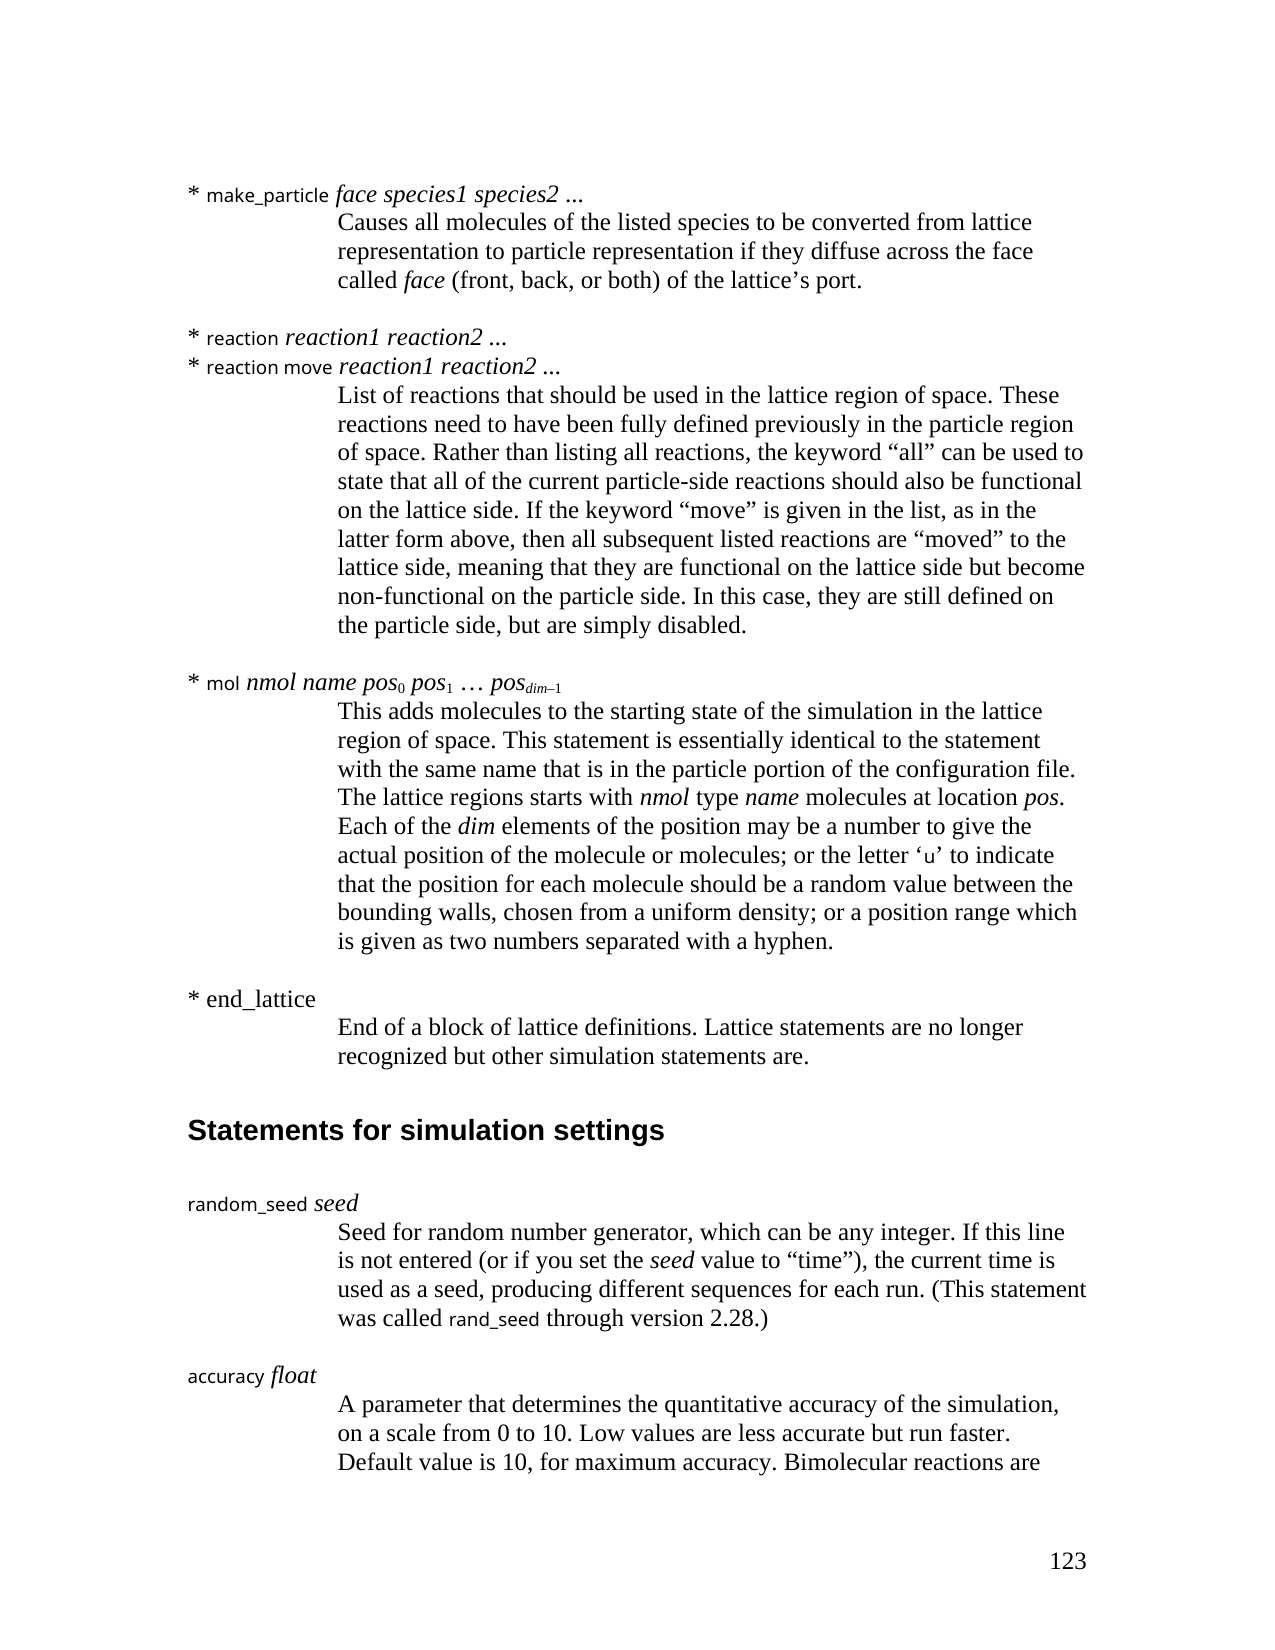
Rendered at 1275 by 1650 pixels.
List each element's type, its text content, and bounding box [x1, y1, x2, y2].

text * end_lattice [187, 984, 1087, 1012]
text A parameter that determines the quantitative accuracy of the simulation, on a scale from 0 to 10. Low values are less accurate but run faster. Default value is 10, for maximum accuracy. Bimolecular reactions are [187, 1389, 1087, 1476]
subtitle Statements for simulation settings [187, 1113, 1087, 1147]
text * reaction reaction1 reaction2 ... [187, 322, 1087, 351]
text Causes all molecules of the listed species to be converted from lattice representation to particle representation if they diffuse across the face called face (front, back, or both) of the lattice’s port. [187, 207, 1087, 294]
text * make_particle face species1 species2 ... [187, 179, 1087, 207]
text End of a block of lattice definitions. Lattice statements are no longer recognized but other simulation statements are. [187, 1012, 1087, 1070]
text accuracy float [187, 1361, 1087, 1389]
text List of reactions that should be used in the lattice region of space. These reactions need to have been fully defined previously in the particle region of space. Rather than listing all reactions, the keyword “all” can be used to state that all of the current particle-side reactions should also be functional on the lattice side. If the keyword “move” is given in the list, as in the latter form above, then all subsequent listed reactions are “moved” to the lattice side, meaning that they are functional on the lattice side but become non-functional on the particle side. In this case, they are still defined on the particle side, but are simply disabled. [187, 380, 1087, 639]
text * reaction move reaction1 reaction2 ... [187, 351, 1087, 380]
text Seed for random number generator, which can be any integer. If this line is not entered (or if you set the seed value to “time”), the current time is used as a seed, producing different sequences for each run. (This statement was called rand_seed through version 2.28.) [187, 1217, 1087, 1332]
text * mol nmol name pos0 pos1 … posdim–1 [187, 667, 1087, 696]
text This adds molecules to the starting state of the simulation in the lattice region of space. This statement is essentially identical to the statement with the same name that is in the particle portion of the configuration file. The lattice regions starts with nmol type name molecules at location pos. Each of the dim elements of the position may be a number to give the actual position of the molecule or molecules; or the letter ‘u’ to indicate that the position for each molecule should be a random value between the bounding walls, chosen from a uniform density; or a position range which is given as two numbers separated with a hyphen. [187, 696, 1087, 955]
text random_seed seed [187, 1188, 1087, 1217]
